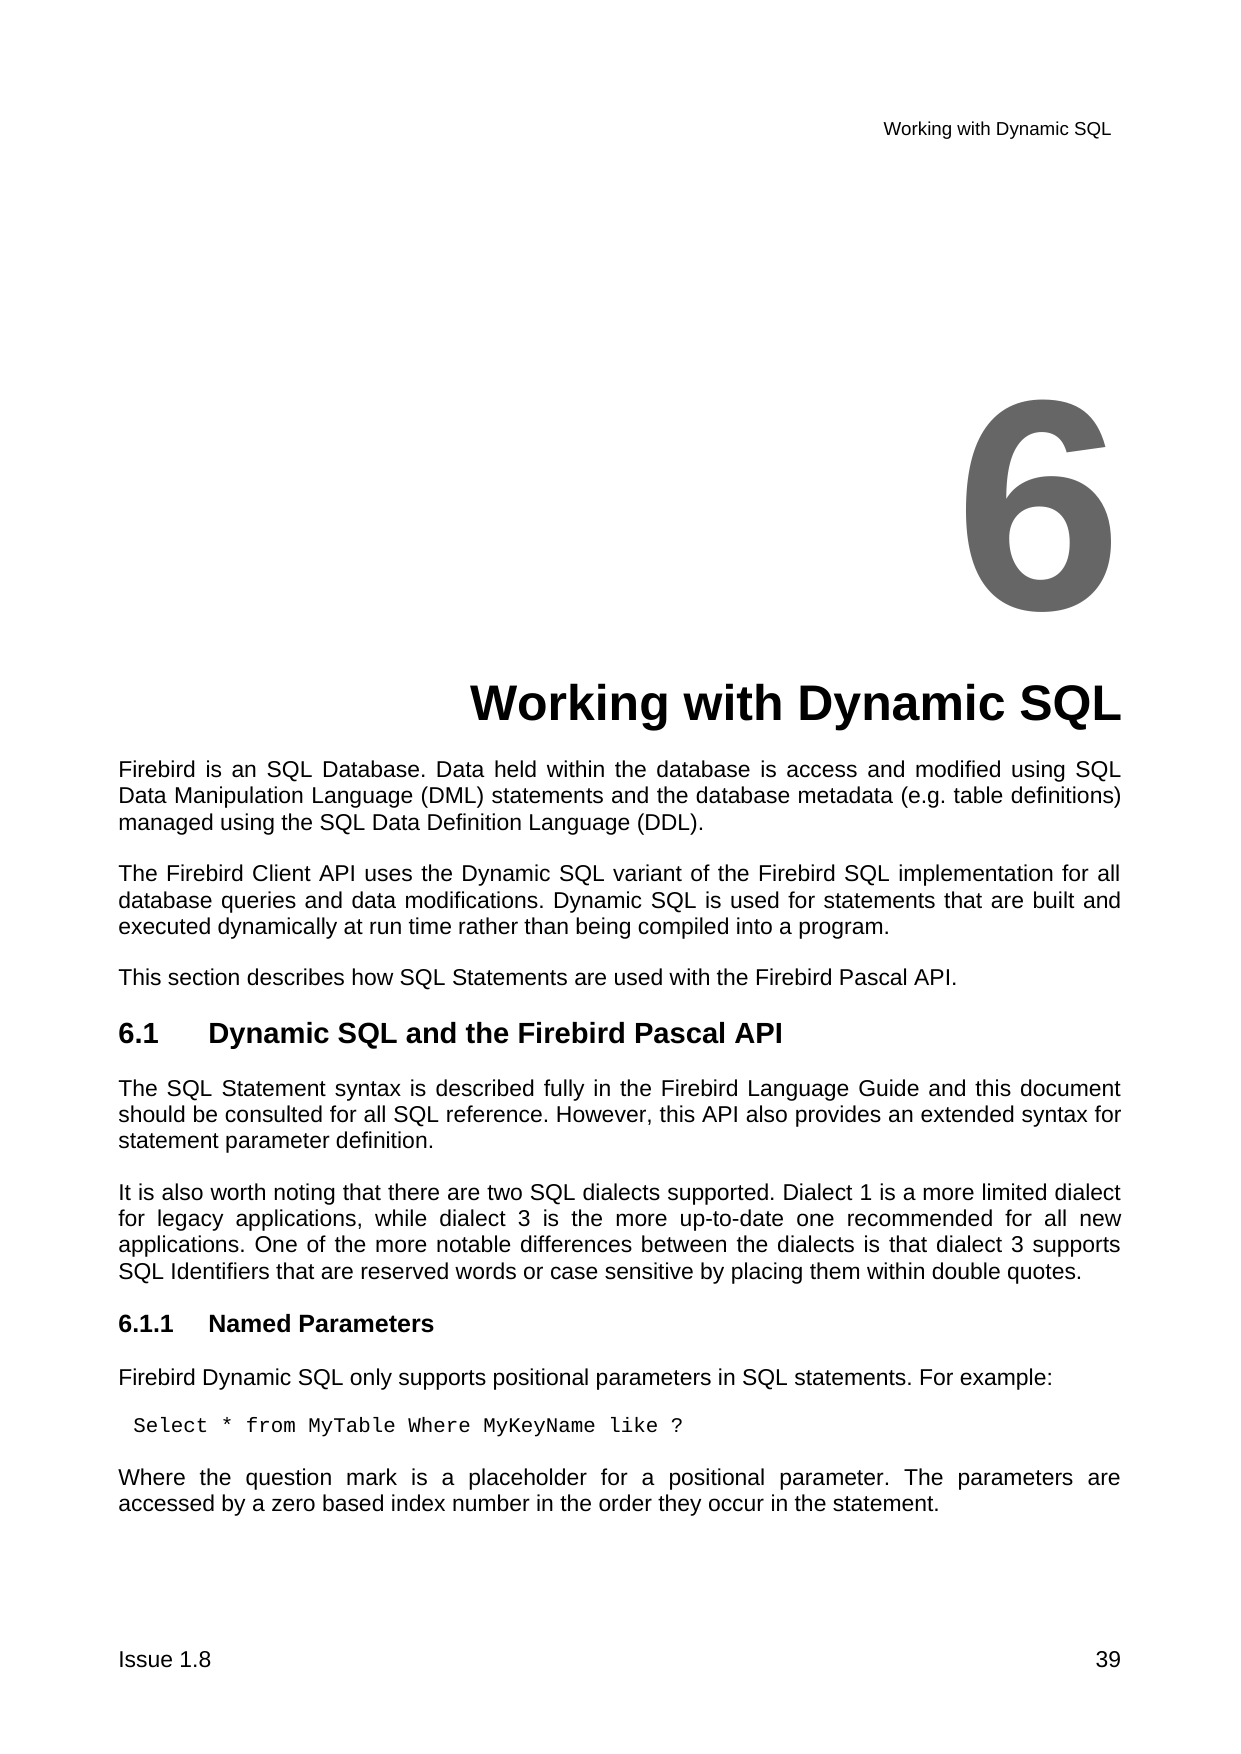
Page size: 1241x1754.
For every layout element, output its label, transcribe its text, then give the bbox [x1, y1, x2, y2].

text Firebird Dynamic SQL only supports positional parameters in SQL statements. For example: [118, 1363, 1122, 1390]
subtitle Named Parameters [118, 1309, 1122, 1338]
text This section describes how SQL Statements are used with the Firebird Pascal API. [118, 964, 1122, 991]
subtitle Working with Dynamic SQL [81, 328, 1122, 731]
text It is also worth noting that there are two SQL dialects supported. Dialect 1 is a more limited dialect for legacy applications, while dialect 3 is the more up-to-date one recommended for all new applications. One of the more notable differences between the dialects is that dialect 3 supports SQL Identifiers that are reserved words or case sensitive by placing them within double quotes. [118, 1179, 1122, 1284]
text The Firebird Client API uses the Dynamic SQL variant of the Firebird SQL implementation for all database queries and data modifications. Dynamic SQL is used for statements that are built and executed dynamically at run time rather than being compiled into a program. [118, 860, 1122, 939]
text Select * from MyTable Where MyKeyName like ? [133, 1415, 1122, 1438]
subtitle Dynamic SQL and the Firebird Pascal API [118, 1016, 1122, 1049]
text The SQL Statement syntax is described fully in the Firebird Language Guide and this document should be consulted for all SQL reference. However, this API also provides an extended syntax for statement parameter definition. [118, 1075, 1122, 1154]
text Firebird is an SQL Database. Data held within the database is access and modified using SQL Data Manipulation Language (DML) statements and the database metadata (e.g. table definitions) managed using the SQL Data Definition Language (DDL). [118, 756, 1122, 835]
text Where the question mark is a placeholder for a positional parameter. The parameters are accessed by a zero based index number in the order they occur in the statement. [118, 1464, 1122, 1517]
